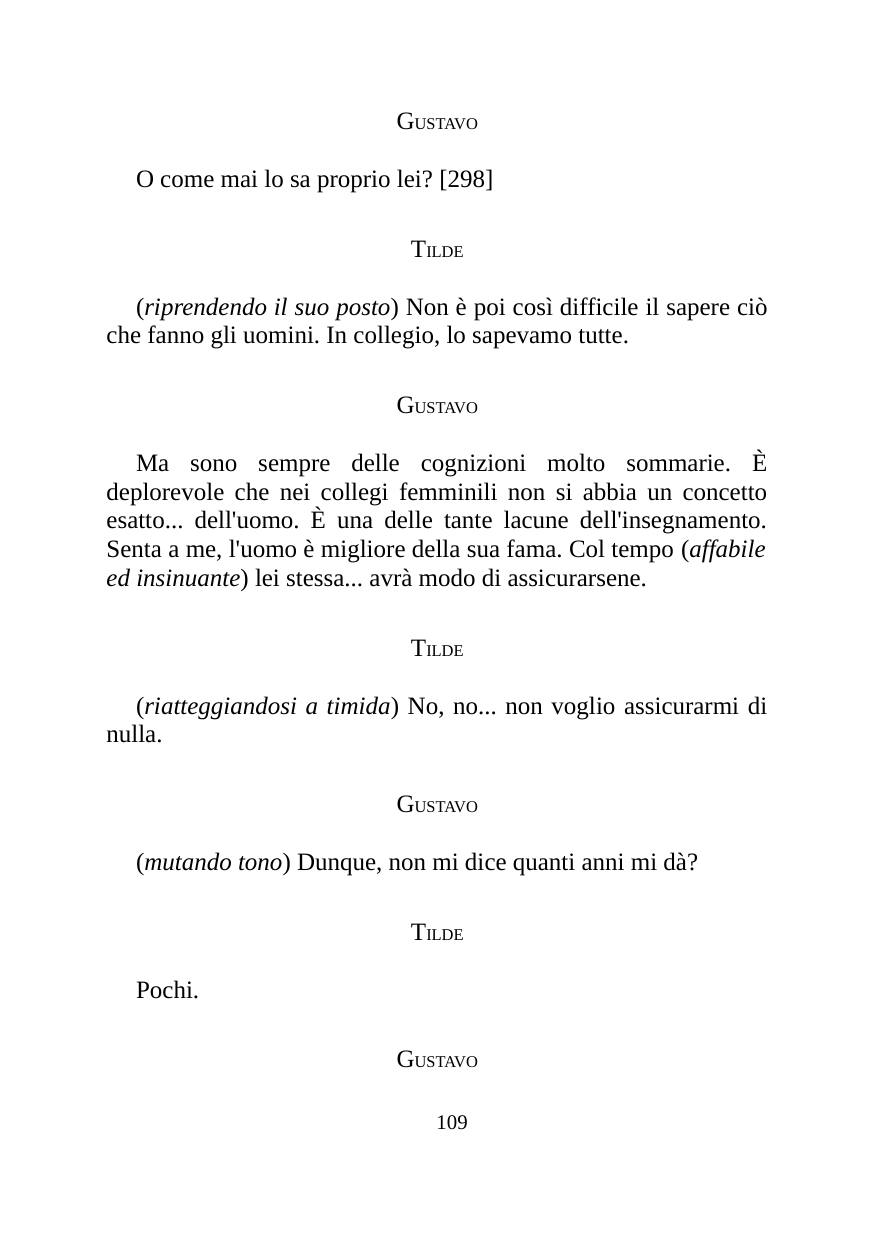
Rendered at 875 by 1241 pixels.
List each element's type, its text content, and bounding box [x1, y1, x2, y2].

text Pochi. [106, 975, 768, 1003]
text (riatteggiandosi a timida) No, no... non voglio assicurarmi di nulla. [106, 691, 768, 748]
text (mutando tono) Dunque, non mi dice quanti anni mi dà? [106, 847, 768, 876]
text Gustavo [106, 789, 768, 818]
text Tilde [106, 633, 768, 662]
text Tilde [106, 917, 768, 946]
text (riprendendo il suo posto) Non è poi così difficile il sapere ciò che fanno gli uomini. In collegio, lo sapevamo tutte. [106, 292, 768, 349]
text Tilde [106, 234, 768, 263]
text Gustavo [106, 1044, 768, 1073]
text Gustavo [106, 106, 768, 135]
text Ma sono sempre delle cognizioni molto sommarie. È deplorevole che nei collegi femminili non si abbia un concetto esatto... dell'uomo. È una delle tante lacune dell'insegnamento. Senta a me, l'uomo è migliore della sua fama. Col tempo (affabile ed insinuante) lei stessa... avrà modo di assicurarsene. [106, 448, 768, 592]
text Gustavo [106, 390, 768, 419]
text O come mai lo sa proprio lei? [298] [106, 164, 768, 193]
